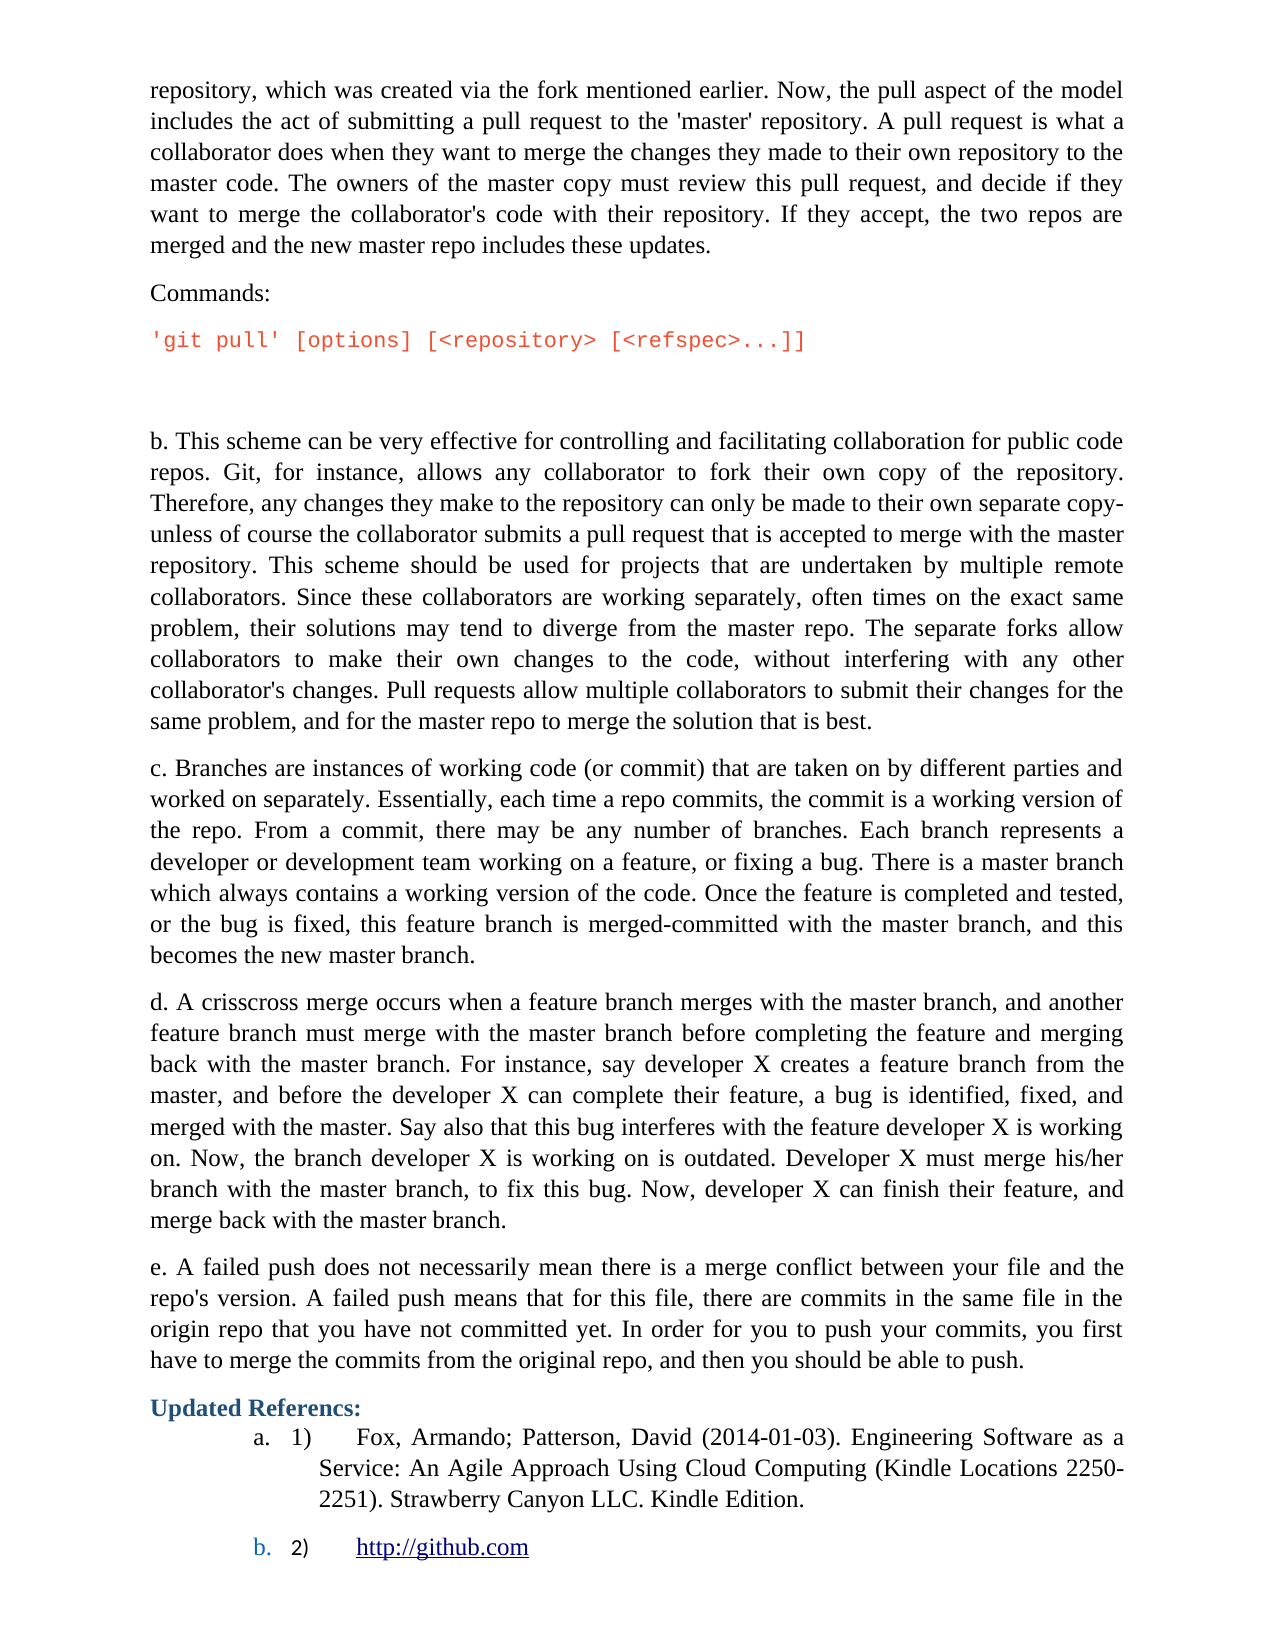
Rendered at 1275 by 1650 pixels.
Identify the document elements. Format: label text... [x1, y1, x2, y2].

list 1) Fox, Armando; Patterson, David (2014-01-03). Engineering Software as a Service: An Agile Approach Using Cloud Computing (Kindle Locations 2250-2251). Strawberry Canyon LLC. Kindle Edition. [253, 1422, 1125, 1513]
text repository, which was created via the fork mentioned earlier. Now, the pull aspect of the model includes the act of submitting a pull request to the 'master' repository. A pull request is what a collaborator does when they want to merge the changes they made to their own repository to the master code. The owners of the master copy must review this pull request, and decide if they want to merge the collaborator's code with their repository. If they accept, the two repos are merged and the new master repo includes these updates. [150, 75, 1125, 259]
text Commands: [150, 278, 1125, 307]
text e. A failed push does not necessarily mean there is a merge conflict between your file and the repo's version. A failed push means that for this file, there are commits in the same file in the origin repo that you have not committed yet. In order for you to push your commits, you first have to merge the commits from the original repo, and then you should be able to push. [150, 1252, 1125, 1374]
text d. A crisscross merge occurs when a feature branch merges with the master branch, and another feature branch must merge with the master branch before completing the feature and merging back with the master branch. For instance, say developer X creates a feature branch from the master, and before the developer X can complete their feature, a bug is identified, fixed, and merged with the master. Say also that this bug interferes with the feature developer X is working on. Now, the branch developer X is working on is outdated. Developer X must merge his/her branch with the master branch, to fix this bug. Now, developer X can finish their feature, and merge back with the master branch. [150, 987, 1125, 1233]
text c. Branches are instances of working code (or commit) that are taken on by different parties and worked on separately. Essentially, each time a repo commits, the commit is a working version of the repo. From a commit, there may be any number of branches. Each branch represents a developer or development team working on a feature, or fixing a bug. There is a master branch which always contains a working version of the code. Once the feature is completed and tested, or the bug is fixed, this feature branch is merged-committed with the master branch, and this becomes the new master branch. [150, 753, 1125, 968]
list 2) http://github.com [253, 1532, 1125, 1561]
text 'git pull' [options] [<repository> [<refspec>...]] [150, 326, 1125, 354]
text Updated Referencs: [150, 1393, 1125, 1422]
text b. This scheme can be very effective for controlling and facilitating collaboration for public code repos. Git, for instance, allows any collaborator to fork their own copy of the repository. Therefore, any changes they make to the repository can only be made to their own separate copy- unless of course the collaborator submits a pull request that is accepted to merge with the master repository. This scheme should be used for projects that are undertaken by multiple remote collaborators. Since these collaborators are working separately, often times on the exact same problem, their solutions may tend to diverge from the master repo. The separate forks allow collaborators to make their own changes to the code, without interfering with any other collaborator's changes. Pull requests allow multiple collaborators to submit their changes for the same problem, and for the master repo to merge the solution that is best. [150, 426, 1125, 734]
